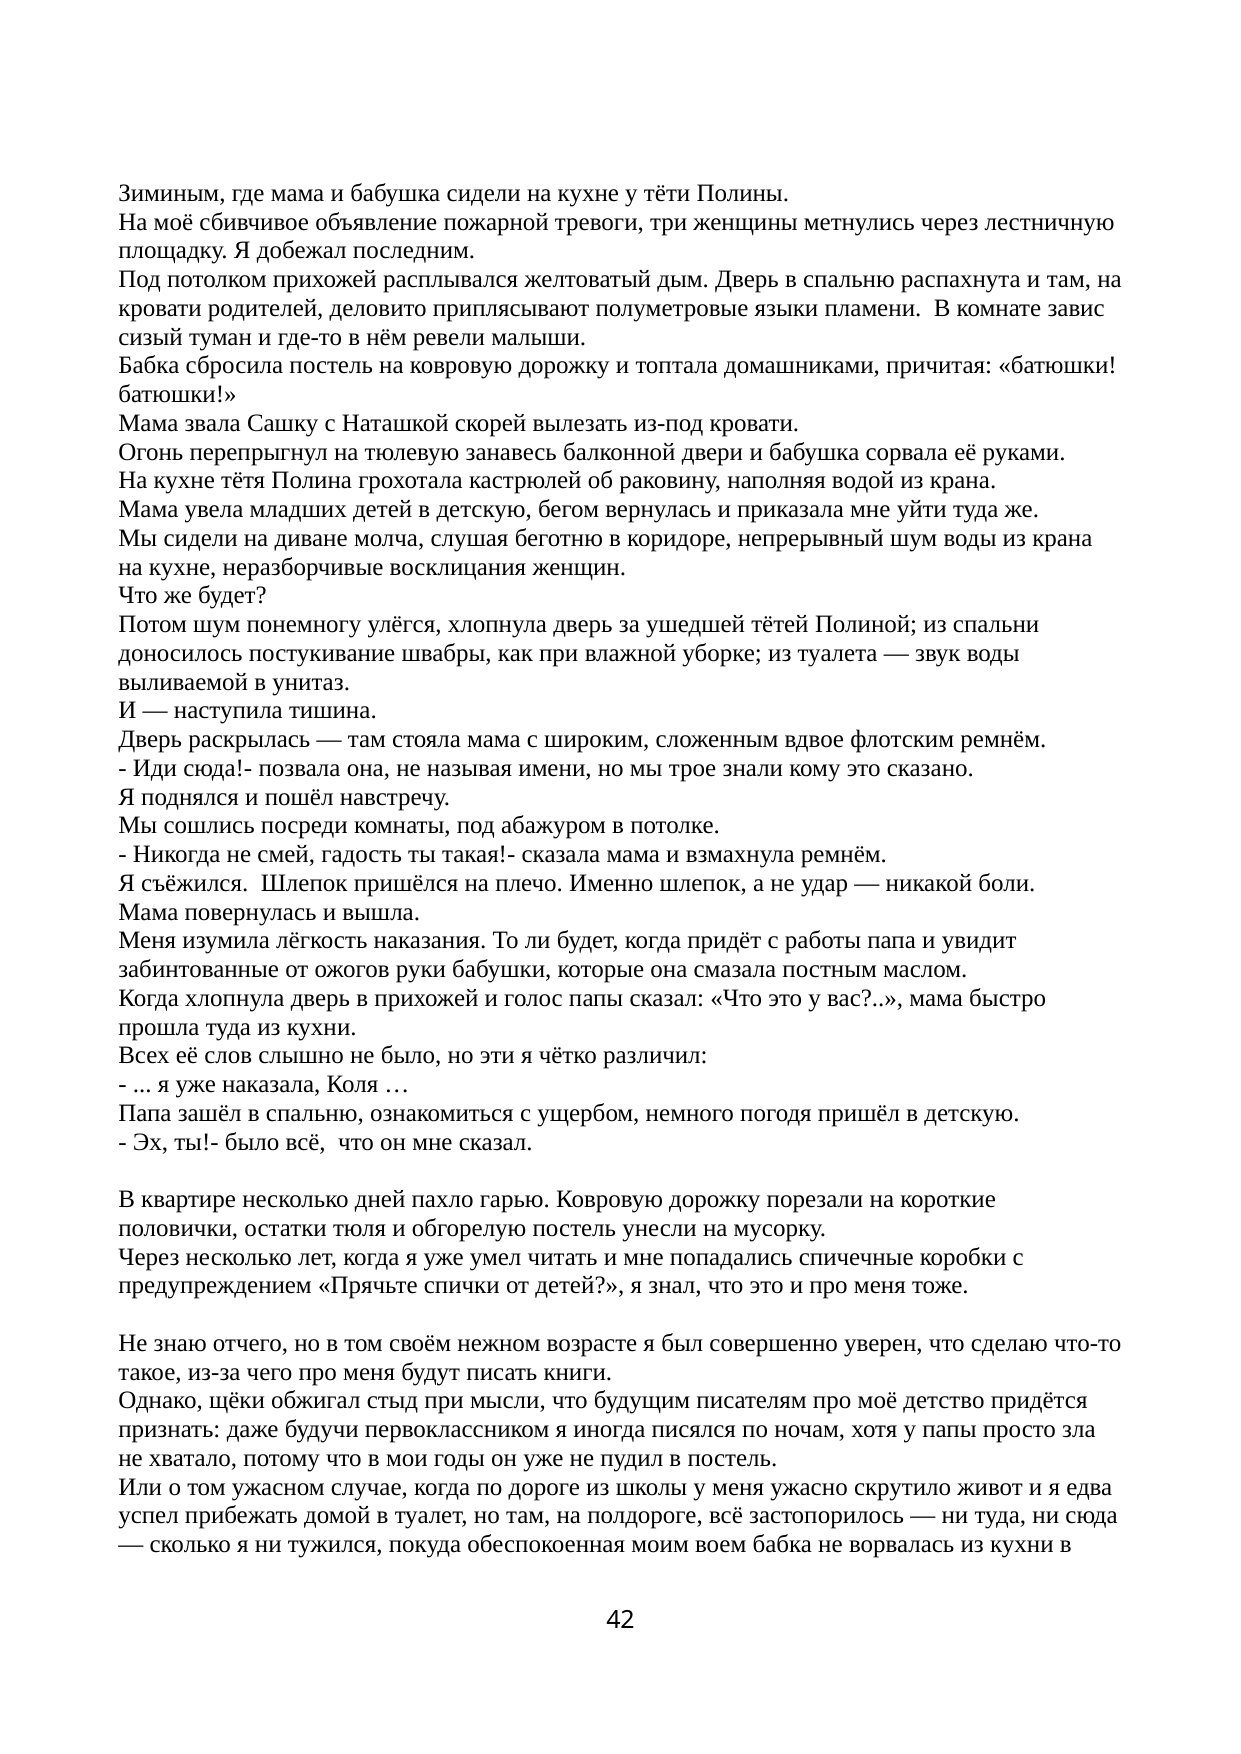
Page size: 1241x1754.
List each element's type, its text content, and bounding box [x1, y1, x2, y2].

text Я поднялся и пошёл навстречу. [118, 782, 1122, 811]
text Потом шум понемногу улёгся, хлопнула дверь за ушедшей тётей Полиной; из спальни доносилось постукивание швабры, как при влажной уборке; из туалета — звук воды выливаемой в унитаз. [118, 609, 1122, 696]
text Через несколько лет, когда я уже умел читать и мне попадались спичечные коробки с предупреждением «Прячьте спички от детей?», я знал, что это и про меня тоже. [118, 1242, 1122, 1299]
text В квартире несколько дней пахло гарью. Ковровую дорожку порезали на короткие половички, остатки тюля и обгорелую постель унесли на мусорку. [118, 1184, 1122, 1242]
text Мы сидели на диване молча, слушая беготню в коридоре, непрерывный шум воды из крана на кухне, неразборчивые восклицания женщин. [118, 523, 1122, 581]
text Всех её слов слышно не было, но эти я чётко различил: [118, 1041, 1122, 1069]
text Мы сошлись посреди комнаты, под абажуром в потолке. [118, 811, 1122, 839]
text Мама звала Сашку с Наташкой скорей вылезать из-под кровати. [118, 408, 1122, 437]
text - Иди сюда!- позвала она, не называя имени, но мы трое знали кому это сказано. [118, 753, 1122, 782]
text Папа зашёл в спальню, ознакомиться с ущербом, немного погодя пришёл в детскую. [118, 1098, 1122, 1127]
text Мама повернулась и вышла. [118, 897, 1122, 926]
text Зиминым, где мама и бабушка сидели на кухне у тёти Полины. [118, 178, 1122, 207]
text Я съёжился. Шлепок пришёлся на плечо. Именно шлепок, а не удар — никакой боли. [118, 868, 1122, 897]
text Что же будет? [118, 581, 1122, 609]
text Огонь перепрыгнул на тюлевую занавесь балконной двери и бабушка сорвала её руками. [118, 437, 1122, 466]
text Не знаю отчего, но в том своём нежном возрасте я был совершенно уверен, что сделаю что-то такое, из-за чего про меня будут писать книги. [118, 1328, 1122, 1386]
text - ... я уже наказала, Коля … [118, 1069, 1122, 1098]
text На кухне тётя Полина грохотала кастрюлей об раковину, наполняя водой из крана. [118, 466, 1122, 494]
text - Никогда не смей, гадость ты такая!- сказала мама и взмахнула ремнём. [118, 839, 1122, 868]
text Когда хлопнула дверь в прихожей и голос папы сказал: «Что это у вас?..», мама быстро прошла туда из кухни. [118, 983, 1122, 1041]
text Однако, щёки обжигал стыд при мысли, что будущим писателям про моё детство придётся признать: даже будучи первоклассником я иногда писялся по ночам, хотя у папы просто зла не хватало, потому что в мои годы он уже не пудил в постель. [118, 1386, 1122, 1472]
text Или о том ужасном случае, когда по дороге из школы у меня ужасно скрутило живот и я едва успел прибежать домой в туалет, но там, на полдороге, всё застопорилось — ни туда, ни сюда — сколько я ни тужился, покуда обеспокоенная моим воем бабка не ворвалась из кухни в [118, 1472, 1122, 1558]
text На моё сбивчивое объявление пожарной тревоги, три женщины метнулись через лестничную площадку. Я добежал последним. [118, 207, 1122, 264]
text Под потолком прихожей расплывался желтоватый дым. Дверь в спальню распахнута и там, на кровати родителей, деловито приплясывают полуметровые языки пламени. В комнате завис сизый туман и где-то в нём ревели малыши. [118, 264, 1122, 351]
text И — наступила тишина. [118, 696, 1122, 724]
text Бабка сбросила постель на ковровую дорожку и топтала домашниками, причитая: «батюшки! батюшки!» [118, 351, 1122, 408]
text Дверь раскрылась — там стояла мама с широким, сложенным вдвое флотским ремнём. [118, 724, 1122, 753]
text Мама увела младших детей в детскую, бегом вернулась и приказала мне уйти туда же. [118, 494, 1122, 523]
text - Эх, ты!- было всё, что он мне сказал. [118, 1127, 1122, 1156]
text Меня изумила лёгкость наказания. То ли будет, когда придёт с работы папа и увидит забинтованные от ожогов руки бабушки, которые она смазала постным маслом. [118, 926, 1122, 983]
